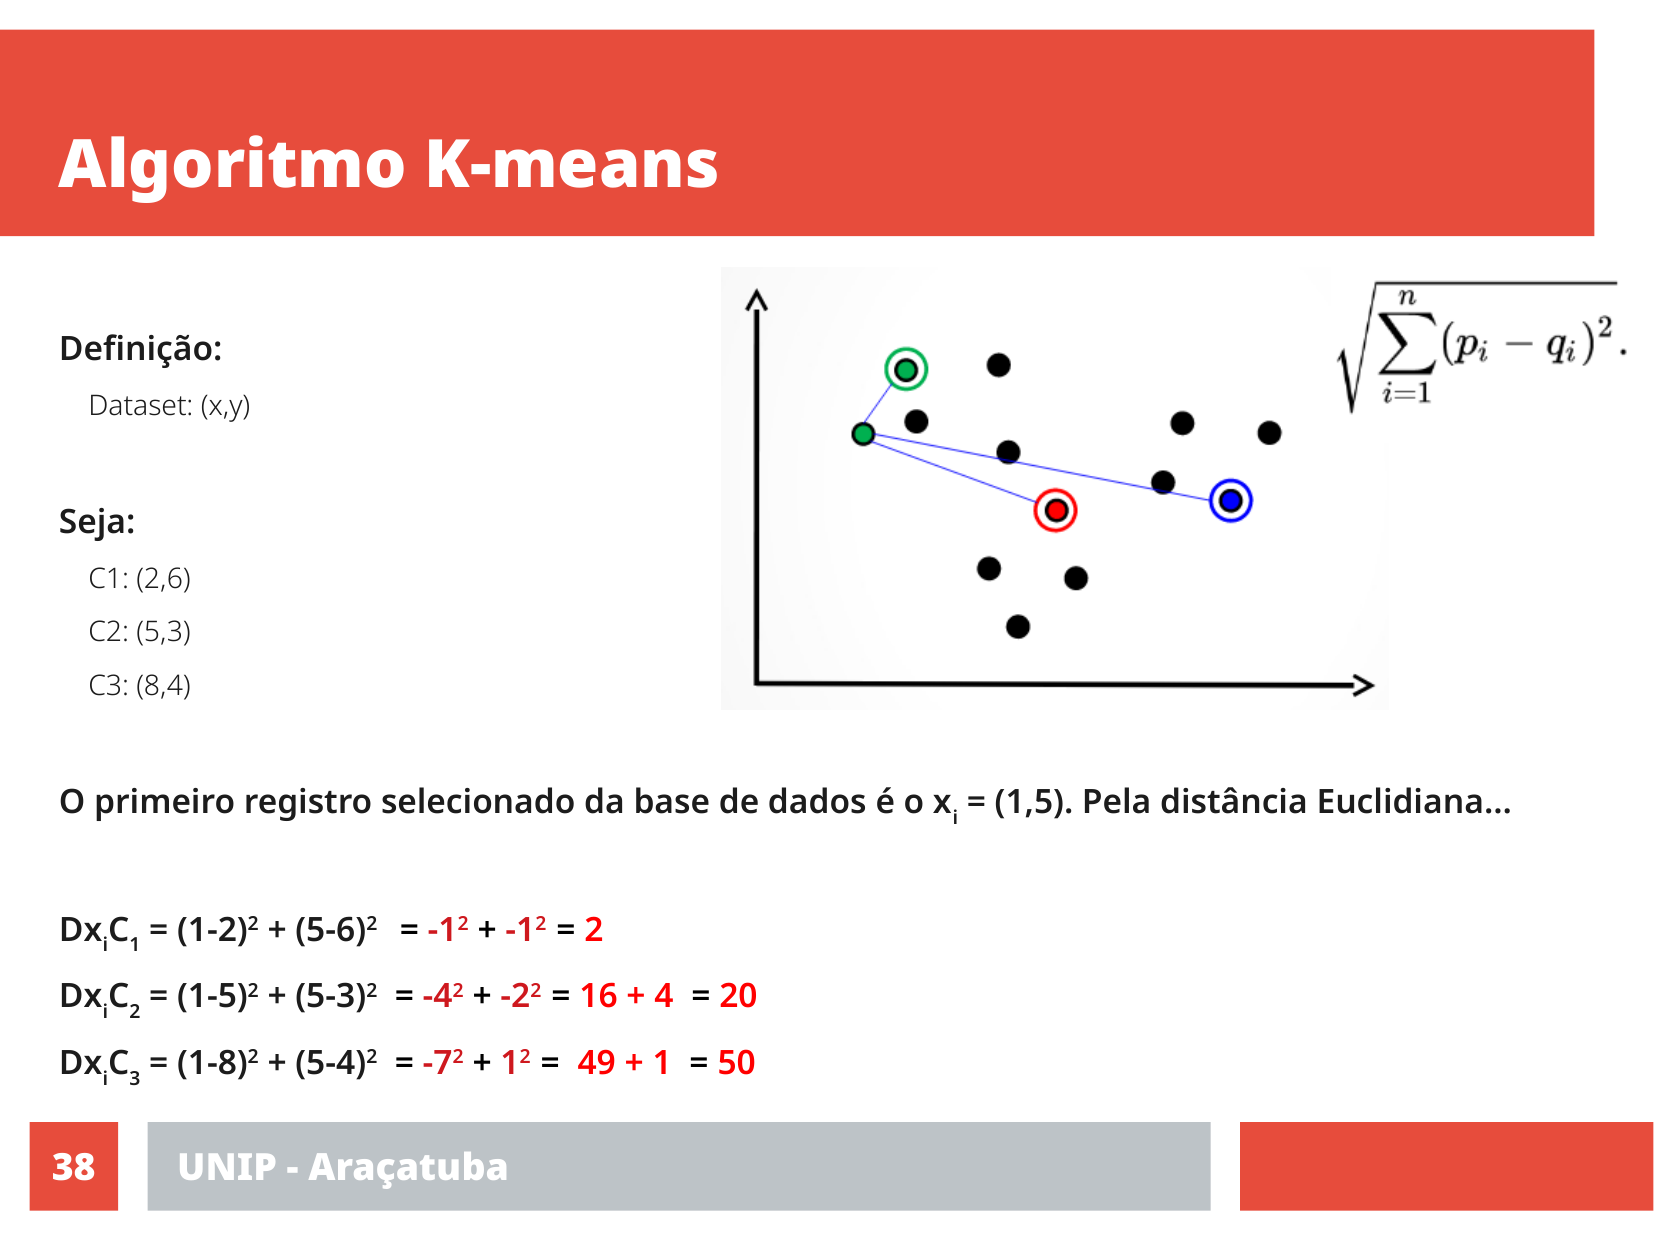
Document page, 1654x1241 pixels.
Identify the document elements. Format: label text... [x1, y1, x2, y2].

picture [721, 251, 1644, 443]
title Algoritmo K-means [59, 59, 1595, 207]
list Definição: Dataset: (x,y) Seja: C1: (2,6) C2: (5,3) C3: (8,4) O primeiro registro selecionado da base de dados é o xi = (1,5). Pela distância Euclidiana… DxiC1 = (1-2)2 + (5-6)2 = -12 + -12 = 2 DxiC2 = (1-5)2 + (5-3)2 = -42 + -22 = 16 + 4 = 20 DxiC3 = (1-8)2 + (5-4)2 = -72 + 12 = 49 + 1 = 50 [59, 324, 1565, 1093]
